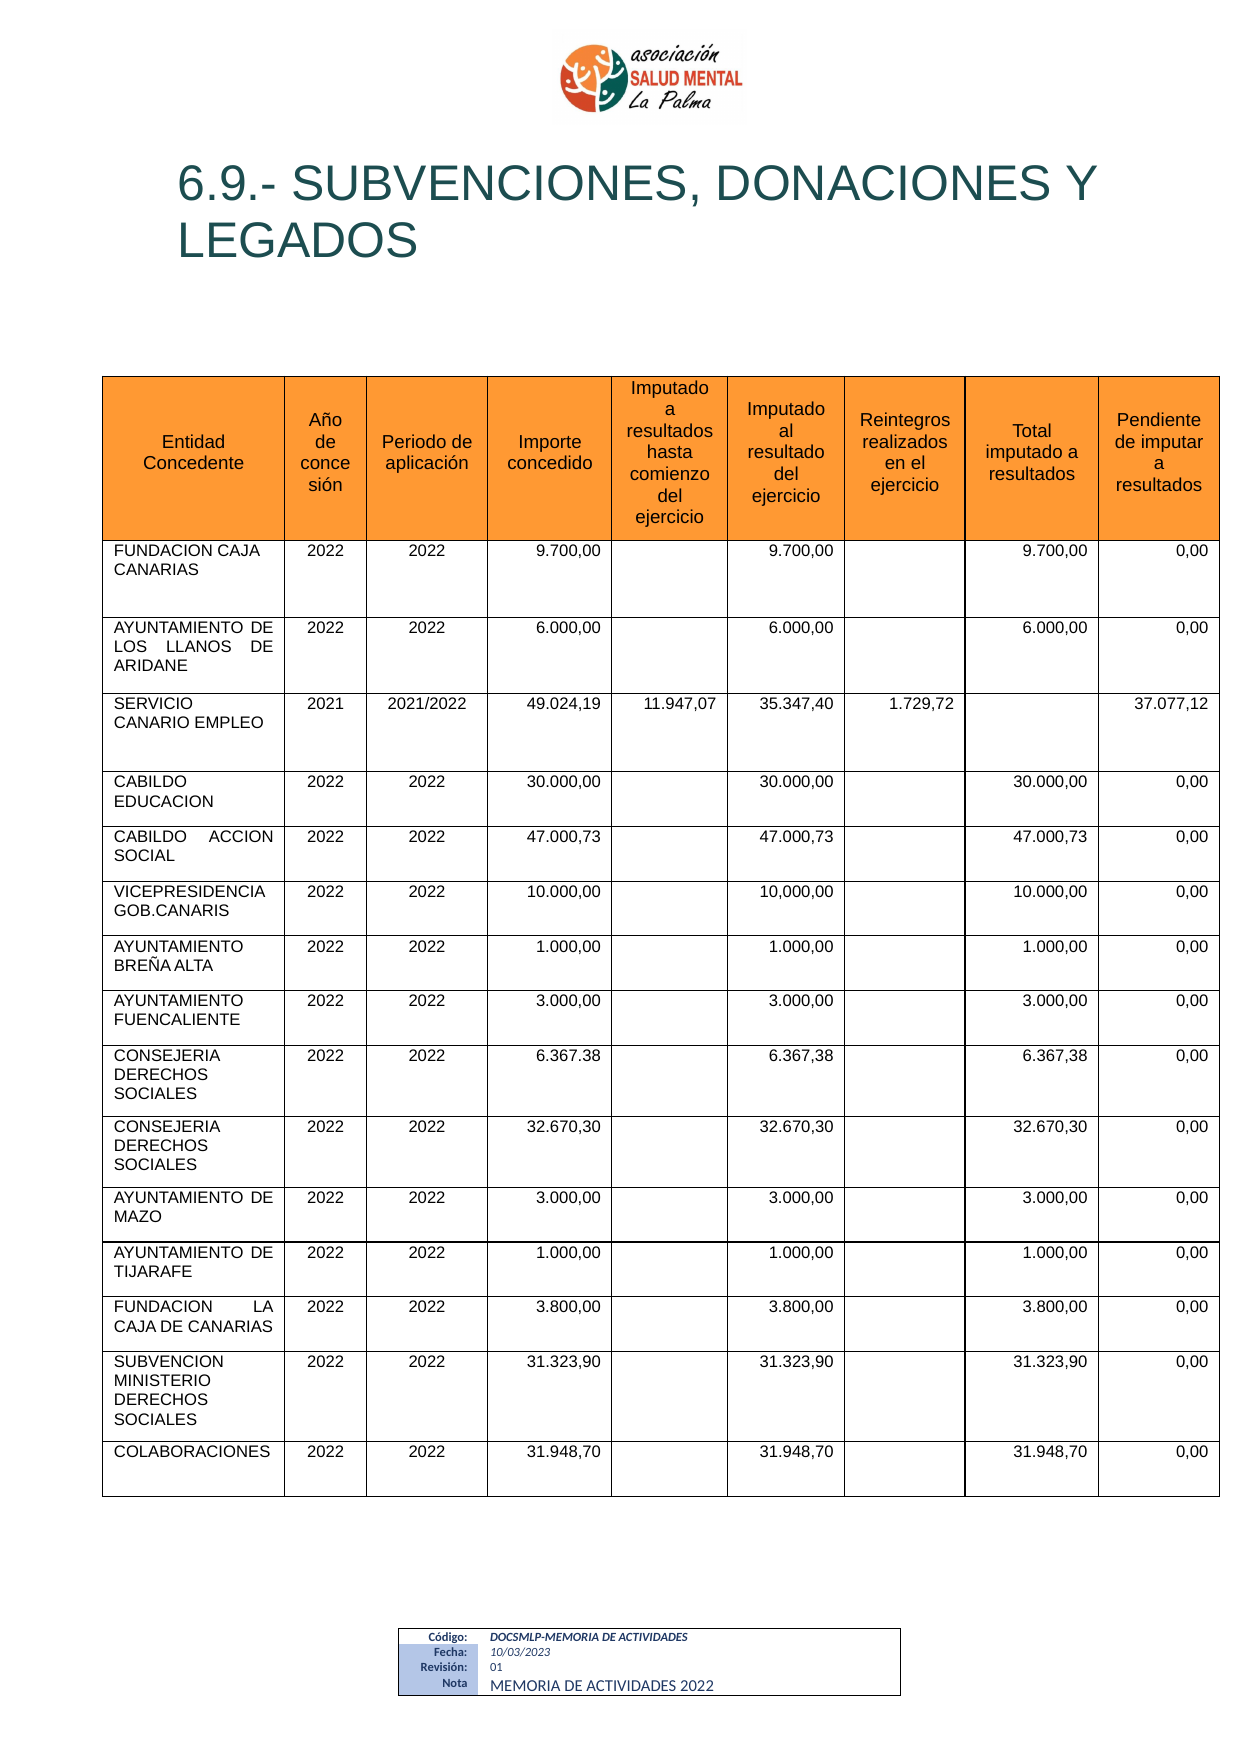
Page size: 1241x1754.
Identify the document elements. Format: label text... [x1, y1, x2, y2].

table_cell AYUNTAMIENTO FUENCALIENTE [103, 991, 284, 1045]
table_header Importe concedido [488, 377, 611, 540]
table_cell 2022 [285, 1297, 366, 1351]
table_cell 2022 [367, 541, 487, 617]
table_cell AYUNTAMIENTO DE LOS LLANOS DE ARIDANE [103, 618, 284, 693]
table_header Pendiente de imputar a resultados [1099, 377, 1219, 540]
table_header Periodo de aplicación [367, 377, 487, 540]
table_cell [612, 1352, 727, 1441]
table_cell [612, 1188, 727, 1241]
table_cell [845, 1243, 964, 1296]
table_cell 2022 [367, 882, 487, 935]
table_cell [845, 1297, 964, 1351]
table_cell 6.000,00 [966, 618, 1098, 693]
table_cell 0,00 [1099, 936, 1219, 990]
table_cell 9.700,00 [728, 541, 844, 617]
table_cell 3.000,00 [966, 1188, 1098, 1241]
table_cell 31.323,90 [966, 1352, 1098, 1441]
text 6.9.- SUBVENCIONES, DONACIONES Y LEGADOS [177, 153, 1122, 268]
table_cell 30.000,00 [728, 772, 844, 826]
table_cell [612, 1046, 727, 1116]
table_cell SUBVENCION MINISTERIO DERECHOS SOCIALES [103, 1352, 284, 1441]
table_cell 10.000,00 [488, 882, 611, 935]
table_cell [612, 1442, 727, 1496]
table_cell 2022 [285, 1442, 366, 1496]
table_cell 2022 [367, 1243, 487, 1296]
table_cell [845, 1188, 964, 1241]
table_cell 2022 [285, 772, 366, 826]
table_cell [845, 1117, 964, 1187]
table_cell 0,00 [1099, 1297, 1219, 1351]
table_cell 0,00 [1099, 541, 1219, 617]
table_header Imputado al resultado del ejercicio [728, 377, 844, 540]
table_cell [612, 772, 727, 826]
table_cell 1.000,00 [488, 1243, 611, 1296]
table_cell 31.323,90 [488, 1352, 611, 1441]
table_cell [845, 882, 964, 935]
table_cell [612, 936, 727, 990]
table_cell 2022 [285, 1046, 366, 1116]
table_cell 0,00 [1099, 991, 1219, 1045]
table_cell FUNDACION LA CAJA DE CANARIAS [103, 1297, 284, 1351]
table_cell [845, 1046, 964, 1116]
table_cell 47.000,73 [488, 827, 611, 881]
table_cell 6.000,00 [728, 618, 844, 693]
table_header Total imputado a resultados [966, 377, 1098, 540]
table_cell 10.000,00 [966, 882, 1098, 935]
table_cell [845, 936, 964, 990]
table_cell 2022 [367, 1442, 487, 1496]
table_cell AYUNTAMIENTO BREÑA ALTA [103, 936, 284, 990]
table_cell 0,00 [1099, 1352, 1219, 1441]
table_cell [612, 882, 727, 935]
table_cell 2021 [285, 694, 366, 771]
table_cell 2022 [367, 1117, 487, 1187]
table_cell [612, 1297, 727, 1351]
table_cell 1.000,00 [966, 936, 1098, 990]
table_cell [612, 618, 727, 693]
table_cell 0,00 [1099, 1188, 1219, 1241]
table_cell [845, 772, 964, 826]
table_cell 6.367,38 [966, 1046, 1098, 1116]
table_cell 2022 [367, 1188, 487, 1241]
table_cell 3.800,00 [488, 1297, 611, 1351]
table_cell 2022 [367, 1297, 487, 1351]
table_cell 30.000,00 [488, 772, 611, 826]
table_cell 1.000,00 [728, 936, 844, 990]
table_cell 47.000,73 [728, 827, 844, 881]
table_cell 1.000,00 [966, 1243, 1098, 1296]
table_cell 1.000,00 [488, 936, 611, 990]
table_header Entidad Concedente [103, 377, 284, 540]
table_cell VICEPRESIDENCIA GOB.CANARIS [103, 882, 284, 935]
table_cell 9.700,00 [966, 541, 1098, 617]
table_cell 2021/2022 [367, 694, 487, 771]
table_cell 0,00 [1099, 618, 1219, 693]
table_cell [845, 618, 964, 693]
table_cell 10,000,00 [728, 882, 844, 935]
table_cell [966, 694, 1098, 771]
table_cell 31.323,90 [728, 1352, 844, 1441]
table_cell 3.800,00 [728, 1297, 844, 1351]
table_cell 3.000,00 [488, 1188, 611, 1241]
table_cell SERVICIO CANARIO EMPLEO [103, 694, 284, 771]
table_cell 2022 [285, 1352, 366, 1441]
table_cell 3.000,00 [728, 991, 844, 1045]
table_cell 2022 [285, 541, 366, 617]
table_cell [845, 991, 964, 1045]
table_cell [612, 541, 727, 617]
table_cell 0,00 [1099, 1442, 1219, 1496]
table_cell 32.670,30 [966, 1117, 1098, 1187]
table_cell [612, 827, 727, 881]
table_cell 1.000,00 [728, 1243, 844, 1296]
table_cell 0,00 [1099, 1117, 1219, 1187]
table_cell AYUNTAMIENTO DE TIJARAFE [103, 1243, 284, 1296]
table_header Imputado a resultados hasta comienzo del ejercicio [612, 377, 727, 540]
table_cell 32.670,30 [728, 1117, 844, 1187]
table_cell 2022 [285, 827, 366, 881]
table_cell 0,00 [1099, 772, 1219, 826]
table_cell COLABORACIONES [103, 1442, 284, 1496]
table_cell [845, 1442, 964, 1496]
table_cell 47.000,73 [966, 827, 1098, 881]
table_cell 2022 [285, 1117, 366, 1187]
table_cell 2022 [367, 618, 487, 693]
table_cell [845, 1352, 964, 1441]
table_cell 2022 [367, 1046, 487, 1116]
table_cell [612, 991, 727, 1045]
table_cell 6.000,00 [488, 618, 611, 693]
table_cell [845, 541, 964, 617]
table_header Reintegros realizados en el ejercicio [845, 377, 964, 540]
table_cell 35.347,40 [728, 694, 844, 771]
table_cell 3.000,00 [728, 1188, 844, 1241]
table_cell FUNDACION CAJA CANARIAS [103, 541, 284, 617]
table_header Año de concesión [285, 377, 366, 540]
table_cell 3.000,00 [488, 991, 611, 1045]
table_cell 3.800,00 [966, 1297, 1098, 1351]
table_cell 31.948,70 [728, 1442, 844, 1496]
table_cell [845, 827, 964, 881]
table_cell 31.948,70 [966, 1442, 1098, 1496]
table_cell 9.700,00 [488, 541, 611, 617]
table_cell 11.947,07 [612, 694, 727, 771]
table_cell CABILDO EDUCACION [103, 772, 284, 826]
table_cell 0,00 [1099, 1046, 1219, 1116]
table_cell [612, 1243, 727, 1296]
table_cell 0,00 [1099, 882, 1219, 935]
table_cell 2022 [367, 772, 487, 826]
table_cell 2022 [285, 936, 366, 990]
table_cell 30.000,00 [966, 772, 1098, 826]
table_cell 2022 [367, 827, 487, 881]
table_cell CONSEJERIA DERECHOS SOCIALES [103, 1046, 284, 1116]
table_cell [612, 1117, 727, 1187]
table_cell 1.729,72 [845, 694, 964, 771]
table_cell CONSEJERIA DERECHOS SOCIALES [103, 1117, 284, 1187]
table_cell AYUNTAMIENTO DE MAZO [103, 1188, 284, 1241]
table_cell 2022 [285, 991, 366, 1045]
table_cell 2022 [285, 1188, 366, 1241]
table_cell 2022 [367, 936, 487, 990]
table_cell 2022 [367, 991, 487, 1045]
table_cell 0,00 [1099, 827, 1219, 881]
table_cell 31.948,70 [488, 1442, 611, 1496]
table_cell 2022 [367, 1352, 487, 1441]
table_cell 2022 [285, 618, 366, 693]
table_cell 3.000,00 [966, 991, 1098, 1045]
table_cell 6.367,38 [728, 1046, 844, 1116]
table_cell 37.077,12 [1099, 694, 1219, 771]
table_cell CABILDO ACCION SOCIAL [103, 827, 284, 881]
table_cell 49.024,19 [488, 694, 611, 771]
table_cell 32.670,30 [488, 1117, 611, 1187]
table_cell 2022 [285, 1243, 366, 1296]
table_cell 2022 [285, 882, 366, 935]
table_cell 6.367.38 [488, 1046, 611, 1116]
table_cell 0,00 [1099, 1243, 1219, 1296]
